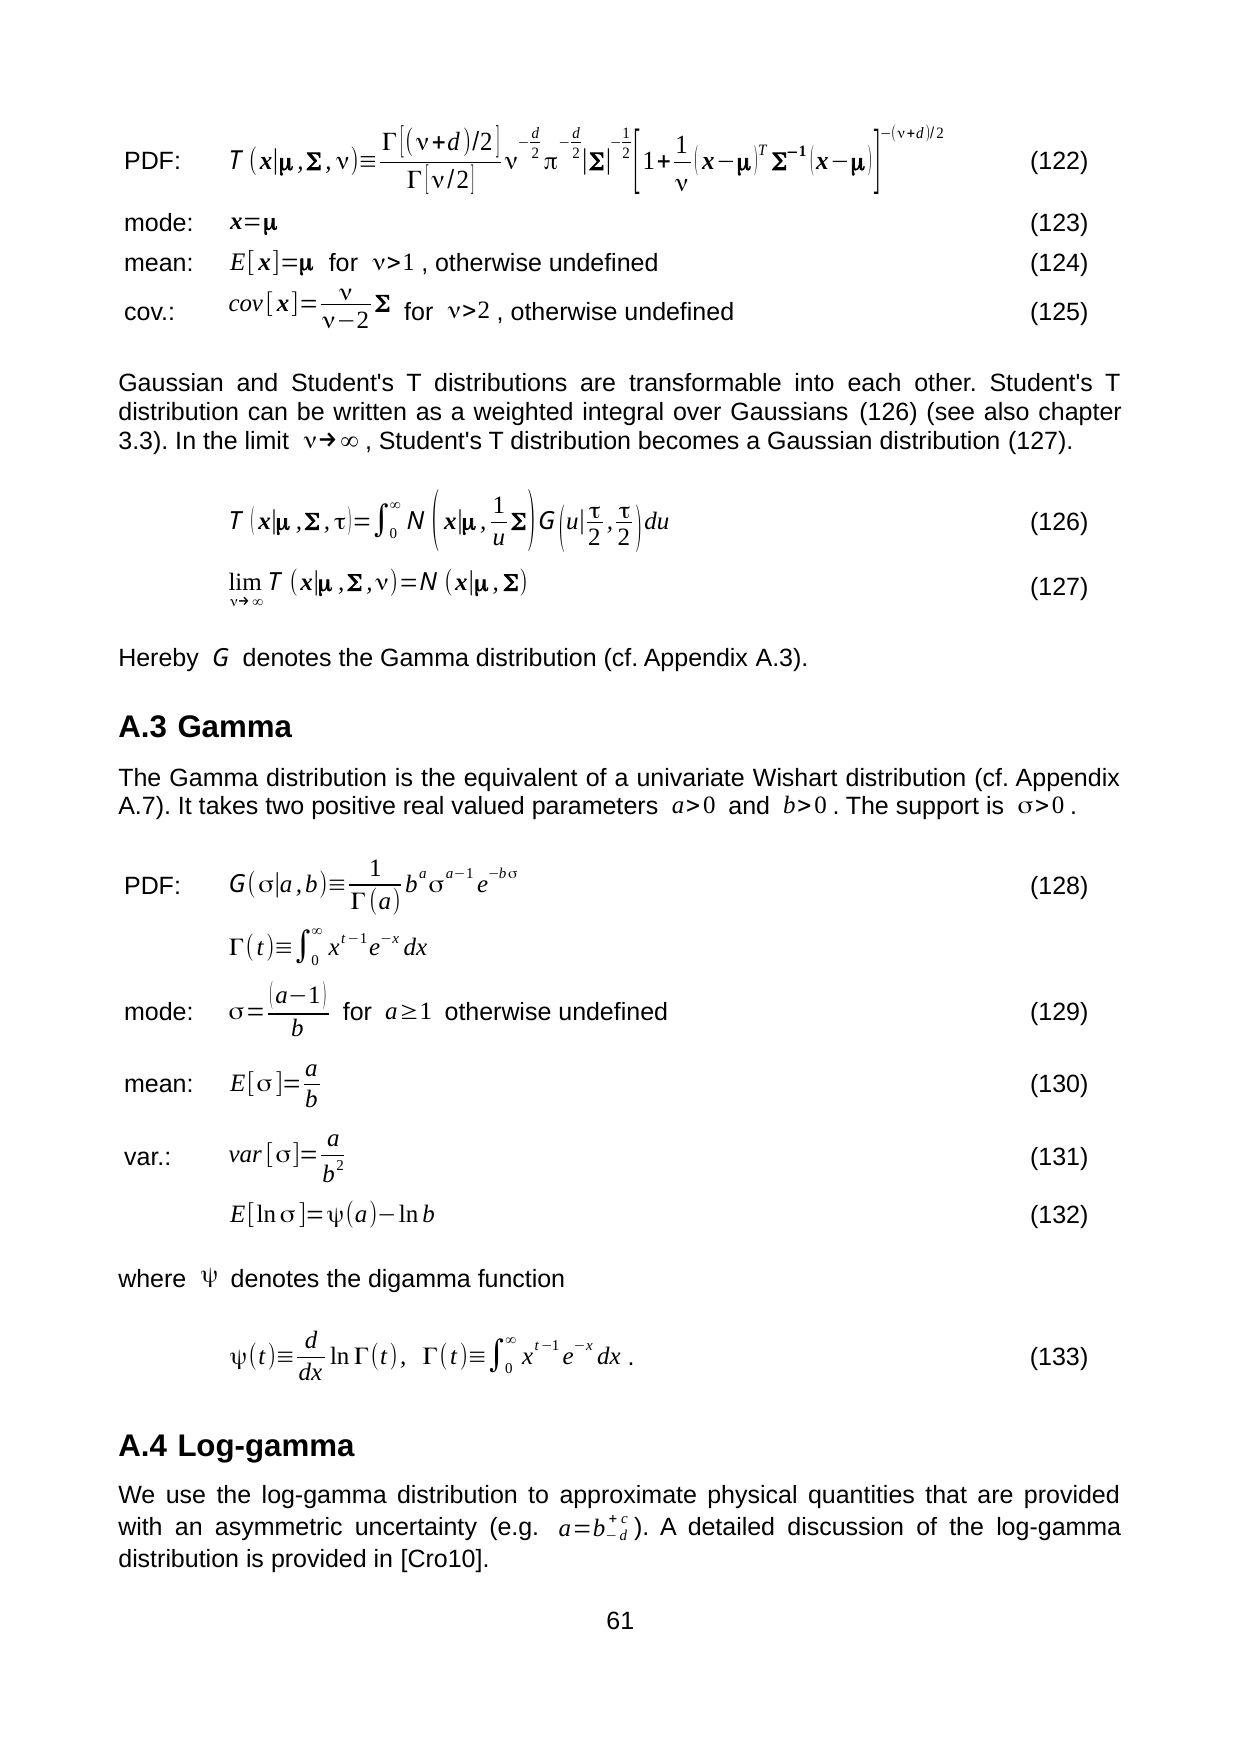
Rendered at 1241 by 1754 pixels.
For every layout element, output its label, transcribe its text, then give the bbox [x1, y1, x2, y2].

title Gamma [118, 708, 1122, 744]
table_cell (125) [1024, 282, 1123, 339]
table_header PDF: [118, 849, 217, 922]
table_header [118, 483, 217, 560]
table_cell cov.: [118, 282, 217, 339]
table_cell [217, 1193, 1024, 1235]
text Hereby denotes the Gamma distribution (cf. Appendix A.3). [118, 642, 1122, 674]
table_cell mean: [118, 1049, 217, 1119]
table_cell for , otherwise undefined [217, 282, 1024, 339]
table_cell (123) [1024, 202, 1123, 242]
table_cell (124) [1024, 242, 1123, 282]
table_header [217, 118, 1024, 202]
table_header (133) [1024, 1321, 1123, 1392]
table_cell for otherwise undefined [217, 975, 1024, 1048]
table_header PDF: [118, 118, 217, 202]
table_cell for , otherwise undefined [217, 242, 1024, 282]
table_cell (130) [1024, 1049, 1123, 1119]
text The Gamma distribution is the equivalent of a univariate Wishart distribution (cf. Appendix A.7). It takes two positive real valued parameters and . The support is . [118, 762, 1122, 820]
table_cell [217, 1049, 1024, 1119]
table_cell (131) [1024, 1119, 1123, 1193]
table_cell [217, 922, 1024, 975]
text where denotes the digamma function [118, 1264, 1122, 1292]
table_cell (132) [1024, 1193, 1123, 1235]
text Gaussian and Student's T distributions are transformable into each other. Student's T distribution can be written as a weighted integral over Gaussians (126) (see also chapter 3.3). In the limit , Student's T distribution becomes a Gaussian distribution (127). [118, 368, 1122, 454]
text We use the log-gamma distribution to approximate physical quantities that are provided with an asymmetric uncertainty (e.g. ). A detailed discussion of the log-gamma distribution is provided in [Cro10]. [118, 1481, 1122, 1573]
table_header [118, 560, 217, 613]
table_cell var.: [118, 1119, 217, 1193]
table_cell [118, 1193, 217, 1235]
table_header [217, 483, 1024, 560]
table_cell [1024, 922, 1123, 975]
table_header (122) [1024, 118, 1123, 202]
table_cell [217, 202, 1024, 242]
table_header [217, 849, 1024, 922]
table_cell [118, 922, 217, 975]
table_header [217, 560, 1024, 613]
table_header (128) [1024, 849, 1123, 922]
table_header [118, 1321, 216, 1392]
table_cell mode: [118, 202, 217, 242]
table_header . [216, 1321, 1024, 1392]
title Log-gamma [118, 1427, 1122, 1462]
table_header (126) [1024, 483, 1123, 560]
table_cell mode: [118, 975, 217, 1048]
table_cell (129) [1024, 975, 1123, 1048]
table_cell [217, 1119, 1024, 1193]
table_header (127) [1024, 560, 1123, 613]
table_cell mean: [118, 242, 217, 282]
